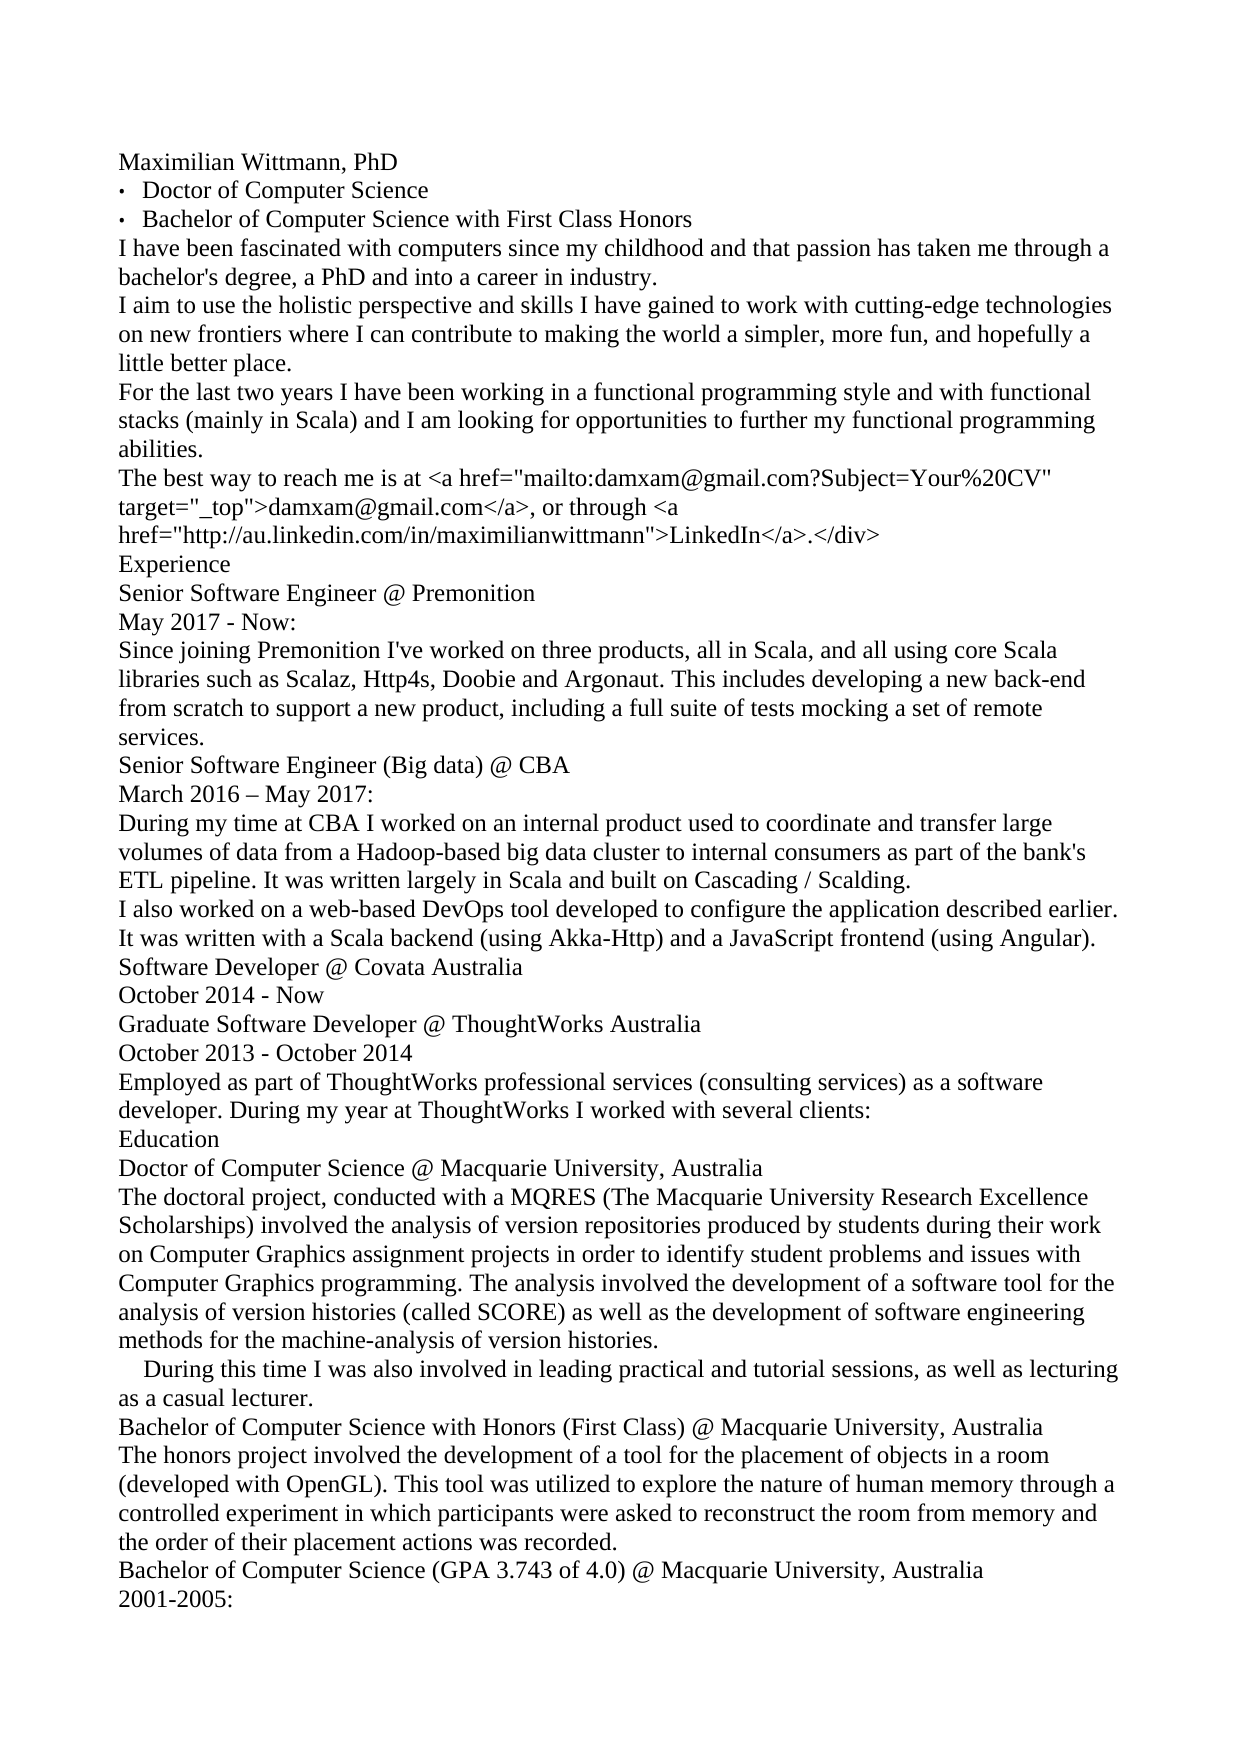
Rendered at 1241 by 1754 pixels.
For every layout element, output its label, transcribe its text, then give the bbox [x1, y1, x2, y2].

text Maximilian Wittmann, PhD [118, 147, 1122, 176]
text The best way to reach me is at <a href="mailto:damxam@gmail.com?Subject=Your%20CV" target="_top">damxam@gmail.com</a>, or through <a href="http://au.linkedin.com/in/maximilianwittmann">LinkedIn</a>.</div> [118, 463, 1122, 549]
text Senior Software Engineer (Big data) @ CBA [118, 751, 1122, 779]
text For the last two years I have been working in a functional programming style and with functional stacks (mainly in Scala) and I am looking for opportunities to further my functional programming abilities. [118, 377, 1122, 463]
text Employed as part of ThoughtWorks professional services (consulting services) as a software developer. During my year at ThoughtWorks I worked with several clients: [118, 1067, 1122, 1124]
text Graduate Software Developer @ ThoughtWorks Australia [118, 1009, 1122, 1038]
text Bachelor of Computer Science with Honors (First Class) @ Macquarie University, Australia [118, 1412, 1122, 1441]
text 2001-2005: [118, 1584, 1122, 1613]
text During my time at CBA I worked on an internal product used to coordinate and transfer large volumes of data from a Hadoop-based big data cluster to internal consumers as part of the bank's ETL pipeline. It was written largely in Scala and built on Cascading / Scalding. I also worked on a web-based DevOps tool developed to configure the application described earlier. It was written with a Scala backend (using Akka-Http) and a JavaScript frontend (using Angular). [118, 808, 1122, 952]
text I have been fascinated with computers since my childhood and that passion has taken me through a bachelor's degree, a PhD and into a career in industry. [118, 233, 1122, 291]
text Since joining Premonition I've worked on three products, all in Scala, and all using core Scala libraries such as Scalaz, Http4s, Doobie and Argonaut. This includes developing a new back-end from scratch to support a new product, including a full suite of tests mocking a set of remote services. [118, 636, 1122, 751]
text May 2017 - Now: [118, 607, 1122, 636]
text Bachelor of Computer Science (GPA 3.743 of 4.0) @ Macquarie University, Australia [118, 1556, 1122, 1584]
list Doctor of Computer Science [118, 176, 1122, 204]
text Doctor of Computer Science @ Macquarie University, Australia [118, 1153, 1122, 1182]
text Education [118, 1124, 1122, 1153]
text The doctoral project, conducted with a MQRES (The Macquarie University Research Excellence Scholarships) involved the analysis of version repositories produced by students during their work on Computer Graphics assignment projects in order to identify student problems and issues with Computer Graphics programming. The analysis involved the development of a software tool for the analysis of version histories (called SCORE) as well as the development of software engineering methods for the machine-analysis of version histories. During this time I was also involved in leading practical and tutorial sessions, as well as lecturing as a casual lecturer. [118, 1182, 1122, 1412]
text October 2013 - October 2014 [118, 1038, 1122, 1067]
text Software Developer @ Covata Australia [118, 952, 1122, 981]
text Senior Software Engineer @ Premonition [118, 578, 1122, 607]
text I aim to use the holistic perspective and skills I have gained to work with cutting-edge technologies on new frontiers where I can contribute to making the world a simpler, more fun, and hopefully a little better place. [118, 291, 1122, 377]
text Experience [118, 549, 1122, 578]
text The honors project involved the development of a tool for the placement of objects in a room (developed with OpenGL). This tool was utilized to explore the nature of human memory through a controlled experiment in which participants were asked to reconstruct the room from memory and the order of their placement actions was recorded. [118, 1441, 1122, 1556]
text October 2014 - Now [118, 981, 1122, 1009]
list Bachelor of Computer Science with First Class Honors [118, 204, 1122, 233]
text March 2016 – May 2017: [118, 779, 1122, 808]
